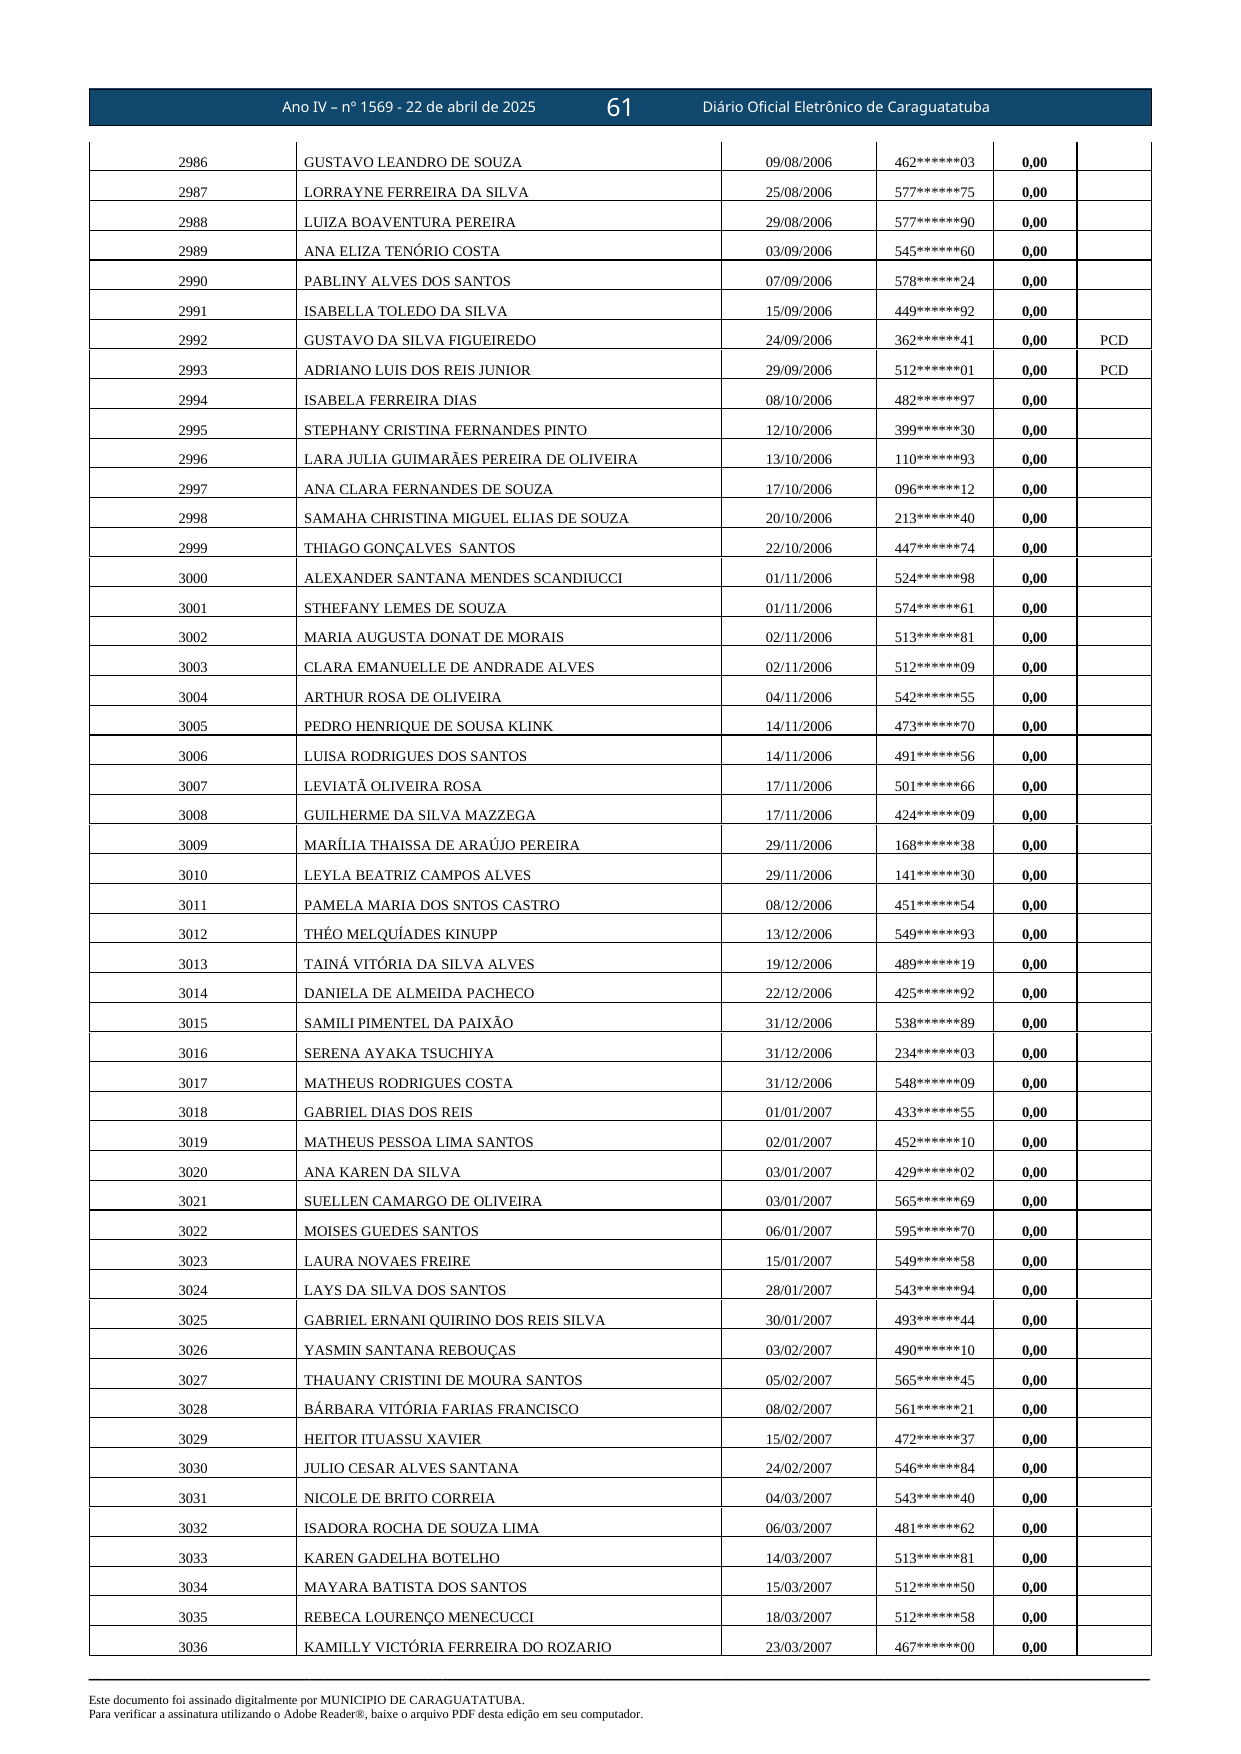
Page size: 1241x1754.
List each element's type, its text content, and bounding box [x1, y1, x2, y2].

table_cell 31/12/2006 [722, 1033, 876, 1061]
table_cell 3031 [90, 1478, 296, 1506]
table_cell 0,00 [994, 1389, 1076, 1417]
table_cell 13/10/2006 [722, 439, 876, 467]
table_cell 01/11/2006 [722, 558, 876, 586]
table_cell 168******38 [877, 825, 993, 853]
table_cell 467******00 [877, 1626, 993, 1655]
table_cell [1078, 1003, 1151, 1031]
table_cell 110******93 [877, 439, 993, 467]
table_cell [1078, 142, 1151, 170]
table_cell 0,00 [994, 379, 1076, 408]
table_cell 0,00 [994, 1062, 1076, 1091]
table_cell [1078, 1270, 1151, 1298]
table_cell 0,00 [994, 914, 1076, 942]
table_cell GUSTAVO DA SILVA FIGUEIREDO [297, 320, 721, 348]
table_cell SUELLEN CAMARGO DE OLIVEIRA [297, 1181, 721, 1209]
table_cell 0,00 [994, 231, 1076, 259]
table_cell 2991 [90, 290, 296, 319]
table_cell 2989 [90, 231, 296, 259]
table_cell 17/11/2006 [722, 765, 876, 794]
table_cell 3009 [90, 825, 296, 853]
table_cell 17/11/2006 [722, 795, 876, 823]
table_cell 3019 [90, 1121, 296, 1150]
table_cell 3000 [90, 558, 296, 586]
table_cell 577******90 [877, 201, 993, 230]
table_cell LEVIATÃ OLIVEIRA ROSA [297, 765, 721, 794]
table_cell 452******10 [877, 1121, 993, 1150]
table_cell 06/03/2007 [722, 1508, 876, 1536]
table_cell 543******40 [877, 1478, 993, 1506]
table_cell [1078, 1478, 1151, 1506]
table_cell 19/12/2006 [722, 943, 876, 972]
table_cell [1078, 558, 1151, 586]
table_cell 3018 [90, 1092, 296, 1120]
table_cell 07/09/2006 [722, 261, 876, 289]
table_cell 424******09 [877, 795, 993, 823]
table_cell 15/09/2006 [722, 290, 876, 319]
table_cell [1078, 1062, 1151, 1091]
table_cell GABRIEL DIAS DOS REIS [297, 1092, 721, 1120]
table_cell 04/03/2007 [722, 1478, 876, 1506]
table_cell 0,00 [994, 1537, 1076, 1566]
table_cell [1078, 201, 1151, 230]
table_cell 09/08/2006 [722, 142, 876, 170]
table_cell [1078, 171, 1151, 200]
table_cell 0,00 [994, 1478, 1076, 1506]
table_cell 0,00 [994, 1121, 1076, 1150]
table_cell 02/11/2006 [722, 646, 876, 675]
table_cell 451******54 [877, 884, 993, 913]
table_cell 0,00 [994, 468, 1076, 497]
table_cell 03/01/2007 [722, 1181, 876, 1209]
table_cell 501******66 [877, 765, 993, 794]
table_cell 0,00 [994, 558, 1076, 586]
table_cell BÁRBARA VITÓRIA FARIAS FRANCISCO [297, 1389, 721, 1417]
table_cell 3034 [90, 1567, 296, 1595]
table_cell PEDRO HENRIQUE DE SOUSA KLINK [297, 706, 721, 734]
table_cell 2987 [90, 171, 296, 200]
table_cell [1078, 1418, 1151, 1447]
table_cell 449******92 [877, 290, 993, 319]
table_cell 561******21 [877, 1389, 993, 1417]
table_cell 08/12/2006 [722, 884, 876, 913]
table_cell [1078, 825, 1151, 853]
table_cell GUILHERME DA SILVA MAZZEGA [297, 795, 721, 823]
table_cell 30/01/2007 [722, 1300, 876, 1328]
table_cell 23/03/2007 [722, 1626, 876, 1655]
table_cell 141******30 [877, 854, 993, 883]
table_cell PCD [1078, 320, 1151, 348]
table_cell 0,00 [994, 1033, 1076, 1061]
table_cell 0,00 [994, 646, 1076, 675]
table_cell 425******92 [877, 973, 993, 1002]
table_cell MARIA AUGUSTA DONAT DE MORAIS [297, 617, 721, 645]
table_cell 512******01 [877, 350, 993, 378]
table_cell 2994 [90, 379, 296, 408]
table_cell 0,00 [994, 1448, 1076, 1477]
table_cell 0,00 [994, 320, 1076, 348]
table_cell ISADORA ROCHA DE SOUZA LIMA [297, 1508, 721, 1536]
table_cell 512******58 [877, 1596, 993, 1625]
table_cell THÉO MELQUÍADES KINUPP [297, 914, 721, 942]
table_cell [1078, 1211, 1151, 1239]
table_cell LUISA RODRIGUES DOS SANTOS [297, 736, 721, 764]
table_cell 3028 [90, 1389, 296, 1417]
table_cell 0,00 [994, 1508, 1076, 1536]
table_cell [1078, 1121, 1151, 1150]
table_cell MAYARA BATISTA DOS SANTOS [297, 1567, 721, 1595]
table_cell 15/01/2007 [722, 1240, 876, 1269]
table_cell [1078, 1359, 1151, 1388]
table_cell [1078, 914, 1151, 942]
table_cell [1078, 1151, 1151, 1180]
table_cell 0,00 [994, 1240, 1076, 1269]
table_cell 25/08/2006 [722, 171, 876, 200]
table_cell 578******24 [877, 261, 993, 289]
table_cell YASMIN SANTANA REBOUÇAS [297, 1329, 721, 1358]
table_cell CLARA EMANUELLE DE ANDRADE ALVES [297, 646, 721, 675]
table_cell [1078, 409, 1151, 438]
table_cell 0,00 [994, 1359, 1076, 1388]
table_cell 512******50 [877, 1567, 993, 1595]
table_cell 2997 [90, 468, 296, 497]
table_cell 362******41 [877, 320, 993, 348]
table_cell 2998 [90, 498, 296, 527]
table_cell ADRIANO LUIS DOS REIS JUNIOR [297, 350, 721, 378]
table_cell [1078, 1448, 1151, 1477]
table_cell 0,00 [994, 1092, 1076, 1120]
table_cell 538******89 [877, 1003, 993, 1031]
table_cell 14/03/2007 [722, 1537, 876, 1566]
table_cell 0,00 [994, 943, 1076, 972]
table_cell 0,00 [994, 1270, 1076, 1298]
table_cell 574******61 [877, 587, 993, 616]
table_cell 0,00 [994, 765, 1076, 794]
table_cell 22/10/2006 [722, 528, 876, 556]
table_cell [1078, 1329, 1151, 1358]
table_cell 08/10/2006 [722, 379, 876, 408]
table_cell 06/01/2007 [722, 1211, 876, 1239]
table_cell 3008 [90, 795, 296, 823]
table_cell 3021 [90, 1181, 296, 1209]
table_cell 433******55 [877, 1092, 993, 1120]
table_cell 2995 [90, 409, 296, 438]
table_cell 549******93 [877, 914, 993, 942]
table_cell [1078, 854, 1151, 883]
table_cell 2999 [90, 528, 296, 556]
table_cell 096******12 [877, 468, 993, 497]
table_cell 3013 [90, 943, 296, 972]
table_cell 2993 [90, 350, 296, 378]
table_cell 0,00 [994, 1596, 1076, 1625]
table_cell PAMELA MARIA DOS SNTOS CASTRO [297, 884, 721, 913]
table_cell 0,00 [994, 676, 1076, 705]
table_cell 20/10/2006 [722, 498, 876, 527]
table_cell LAYS DA SILVA DOS SANTOS [297, 1270, 721, 1298]
table_cell 473******70 [877, 706, 993, 734]
table_cell 0,00 [994, 973, 1076, 1002]
table_cell 3010 [90, 854, 296, 883]
table_cell 0,00 [994, 854, 1076, 883]
table_cell [1078, 706, 1151, 734]
table_cell 0,00 [994, 498, 1076, 527]
table_cell [1078, 1181, 1151, 1209]
table_cell 0,00 [994, 528, 1076, 556]
table_cell 15/02/2007 [722, 1418, 876, 1447]
table_cell 03/01/2007 [722, 1151, 876, 1180]
table_cell 0,00 [994, 201, 1076, 230]
table_cell LEYLA BEATRIZ CAMPOS ALVES [297, 854, 721, 883]
table_cell [1078, 498, 1151, 527]
table_cell LAURA NOVAES FREIRE [297, 1240, 721, 1269]
table_cell [1078, 379, 1151, 408]
table_cell 0,00 [994, 1181, 1076, 1209]
table_cell 546******84 [877, 1448, 993, 1477]
table_cell 3032 [90, 1508, 296, 1536]
table_cell 24/09/2006 [722, 320, 876, 348]
table_cell 14/11/2006 [722, 736, 876, 764]
table_cell [1078, 290, 1151, 319]
table_cell ANA KAREN DA SILVA [297, 1151, 721, 1180]
table_cell [1078, 231, 1151, 259]
table_cell 3012 [90, 914, 296, 942]
table_cell GABRIEL ERNANI QUIRINO DOS REIS SILVA [297, 1300, 721, 1328]
table_cell 482******97 [877, 379, 993, 408]
table_cell 0,00 [994, 261, 1076, 289]
table_cell 3017 [90, 1062, 296, 1091]
table_cell 3020 [90, 1151, 296, 1180]
table_cell 3024 [90, 1270, 296, 1298]
table_cell [1078, 528, 1151, 556]
table_cell 04/11/2006 [722, 676, 876, 705]
table_cell 17/10/2006 [722, 468, 876, 497]
table_cell [1078, 1240, 1151, 1269]
table_cell 595******70 [877, 1211, 993, 1239]
table_cell MOISES GUEDES SANTOS [297, 1211, 721, 1239]
table_cell 03/02/2007 [722, 1329, 876, 1358]
table_cell DANIELA DE ALMEIDA PACHECO [297, 973, 721, 1002]
table_cell 3005 [90, 706, 296, 734]
table_cell [1078, 736, 1151, 764]
table_cell STEPHANY CRISTINA FERNANDES PINTO [297, 409, 721, 438]
table_cell [1078, 1537, 1151, 1566]
table_cell NICOLE DE BRITO CORREIA [297, 1478, 721, 1506]
table_cell 22/12/2006 [722, 973, 876, 1002]
table_cell 0,00 [994, 1151, 1076, 1180]
table_cell SAMILI PIMENTEL DA PAIXÃO [297, 1003, 721, 1031]
table_cell LUIZA BOAVENTURA PEREIRA [297, 201, 721, 230]
table_cell 3007 [90, 765, 296, 794]
table_cell LARA JULIA GUIMARÃES PEREIRA DE OLIVEIRA [297, 439, 721, 467]
table_cell [1078, 1033, 1151, 1061]
table_cell [1078, 439, 1151, 467]
table_cell 3022 [90, 1211, 296, 1239]
table_cell 02/01/2007 [722, 1121, 876, 1150]
table_cell 0,00 [994, 1418, 1076, 1447]
table_cell [1078, 884, 1151, 913]
table_cell 29/11/2006 [722, 825, 876, 853]
table_cell [1078, 468, 1151, 497]
table_cell MATHEUS RODRIGUES COSTA [297, 1062, 721, 1091]
table_cell THAUANY CRISTINI DE MOURA SANTOS [297, 1359, 721, 1388]
table_cell 3036 [90, 1626, 296, 1655]
table_cell STHEFANY LEMES DE SOUZA [297, 587, 721, 616]
table_cell REBECA LOURENÇO MENECUCCI [297, 1596, 721, 1625]
table_cell 0,00 [994, 1300, 1076, 1328]
table_cell 2988 [90, 201, 296, 230]
table_cell [1078, 765, 1151, 794]
table_cell [1078, 1092, 1151, 1120]
table_cell 2990 [90, 261, 296, 289]
table_cell 0,00 [994, 1211, 1076, 1239]
table_cell 0,00 [994, 884, 1076, 913]
table_cell ANA CLARA FERNANDES DE SOUZA [297, 468, 721, 497]
table_cell 15/03/2007 [722, 1567, 876, 1595]
table_cell ISABELA FERREIRA DIAS [297, 379, 721, 408]
table_cell 3033 [90, 1537, 296, 1566]
table_cell [1078, 1300, 1151, 1328]
table_cell [1078, 587, 1151, 616]
table_cell 3023 [90, 1240, 296, 1269]
table_cell [1078, 1567, 1151, 1595]
table_cell 548******09 [877, 1062, 993, 1091]
table_cell JULIO CESAR ALVES SANTANA [297, 1448, 721, 1477]
table_cell 29/09/2006 [722, 350, 876, 378]
table_cell [1078, 1508, 1151, 1536]
table_cell 0,00 [994, 1567, 1076, 1595]
table_cell 24/02/2007 [722, 1448, 876, 1477]
table_cell 2986 [90, 142, 296, 170]
table_cell 0,00 [994, 1626, 1076, 1655]
table_cell HEITOR ITUASSU XAVIER [297, 1418, 721, 1447]
table_cell 543******94 [877, 1270, 993, 1298]
table_cell 03/09/2006 [722, 231, 876, 259]
table_cell 28/01/2007 [722, 1270, 876, 1298]
table_cell [1078, 1596, 1151, 1625]
table_cell 234******03 [877, 1033, 993, 1061]
table_cell 0,00 [994, 617, 1076, 645]
table_cell SERENA AYAKA TSUCHIYA [297, 1033, 721, 1061]
table_cell [1078, 617, 1151, 645]
table_cell 12/10/2006 [722, 409, 876, 438]
table_cell 3015 [90, 1003, 296, 1031]
table_cell 447******74 [877, 528, 993, 556]
table_cell 513******81 [877, 617, 993, 645]
table_cell 565******69 [877, 1181, 993, 1209]
table_cell 429******02 [877, 1151, 993, 1180]
table_cell 18/03/2007 [722, 1596, 876, 1625]
table_cell KAMILLY VICTÓRIA FERREIRA DO ROZARIO [297, 1626, 721, 1655]
table_cell ISABELLA TOLEDO DA SILVA [297, 290, 721, 319]
table_cell 512******09 [877, 646, 993, 675]
table_cell 3002 [90, 617, 296, 645]
table_cell 3011 [90, 884, 296, 913]
table_cell 3014 [90, 973, 296, 1002]
table_cell 3035 [90, 1596, 296, 1625]
table_cell 213******40 [877, 498, 993, 527]
table_cell MATHEUS PESSOA LIMA SANTOS [297, 1121, 721, 1150]
table_cell 3006 [90, 736, 296, 764]
table_cell 0,00 [994, 290, 1076, 319]
table_cell 549******58 [877, 1240, 993, 1269]
table_cell 3004 [90, 676, 296, 705]
table_cell 3003 [90, 646, 296, 675]
table_cell 491******56 [877, 736, 993, 764]
table_cell 490******10 [877, 1329, 993, 1358]
table_cell 13/12/2006 [722, 914, 876, 942]
table_cell 481******62 [877, 1508, 993, 1536]
table_cell 3026 [90, 1329, 296, 1358]
table_cell [1078, 261, 1151, 289]
table_cell 02/11/2006 [722, 617, 876, 645]
table_cell 3016 [90, 1033, 296, 1061]
table_cell ALEXANDER SANTANA MENDES SCANDIUCCI [297, 558, 721, 586]
table_cell 3030 [90, 1448, 296, 1477]
table_cell 01/11/2006 [722, 587, 876, 616]
table_cell 3029 [90, 1418, 296, 1447]
table_cell [1078, 676, 1151, 705]
table_cell MARÍLIA THAISSA DE ARAÚJO PEREIRA [297, 825, 721, 853]
table_cell 0,00 [994, 171, 1076, 200]
table_cell 0,00 [994, 736, 1076, 764]
table_cell 3027 [90, 1359, 296, 1388]
table_cell 08/02/2007 [722, 1389, 876, 1417]
table_cell ANA ELIZA TENÓRIO COSTA [297, 231, 721, 259]
table_cell 0,00 [994, 350, 1076, 378]
table_cell ARTHUR ROSA DE OLIVEIRA [297, 676, 721, 705]
table_cell 542******55 [877, 676, 993, 705]
table_cell 0,00 [994, 439, 1076, 467]
table_cell 0,00 [994, 825, 1076, 853]
table_cell 0,00 [994, 587, 1076, 616]
table_cell [1078, 973, 1151, 1002]
table_cell TAINÁ VITÓRIA DA SILVA ALVES [297, 943, 721, 972]
table_cell [1078, 1389, 1151, 1417]
table_cell GUSTAVO LEANDRO DE SOUZA [297, 142, 721, 170]
table_cell 513******81 [877, 1537, 993, 1566]
table_cell [1078, 646, 1151, 675]
table_cell 0,00 [994, 1329, 1076, 1358]
table_cell 29/11/2006 [722, 854, 876, 883]
table_cell 489******19 [877, 943, 993, 972]
table_cell 577******75 [877, 171, 993, 200]
table_cell 399******30 [877, 409, 993, 438]
table_cell 29/08/2006 [722, 201, 876, 230]
table_cell 0,00 [994, 706, 1076, 734]
table_cell [1078, 943, 1151, 972]
table_cell LORRAYNE FERREIRA DA SILVA [297, 171, 721, 200]
table_cell [1078, 795, 1151, 823]
table_cell 565******45 [877, 1359, 993, 1388]
table_cell KAREN GADELHA BOTELHO [297, 1537, 721, 1566]
table_cell 524******98 [877, 558, 993, 586]
table_cell PCD [1078, 350, 1151, 378]
table_cell 0,00 [994, 409, 1076, 438]
table_cell 545******60 [877, 231, 993, 259]
table_cell 31/12/2006 [722, 1062, 876, 1091]
table_cell THIAGO GONÇALVES SANTOS [297, 528, 721, 556]
table_cell 0,00 [994, 1003, 1076, 1031]
table_cell [1078, 1626, 1151, 1655]
table_cell 05/02/2007 [722, 1359, 876, 1388]
table_cell 2992 [90, 320, 296, 348]
table_cell 462******03 [877, 142, 993, 170]
table_cell 472******37 [877, 1418, 993, 1447]
table_cell 0,00 [994, 795, 1076, 823]
table_cell PABLINY ALVES DOS SANTOS [297, 261, 721, 289]
table_cell 3025 [90, 1300, 296, 1328]
table_cell 493******44 [877, 1300, 993, 1328]
table_cell 2996 [90, 439, 296, 467]
table_cell 14/11/2006 [722, 706, 876, 734]
table_cell 31/12/2006 [722, 1003, 876, 1031]
table_cell 01/01/2007 [722, 1092, 876, 1120]
table_cell SAMAHA CHRISTINA MIGUEL ELIAS DE SOUZA [297, 498, 721, 527]
table_cell 3001 [90, 587, 296, 616]
table_cell 0,00 [994, 142, 1076, 170]
